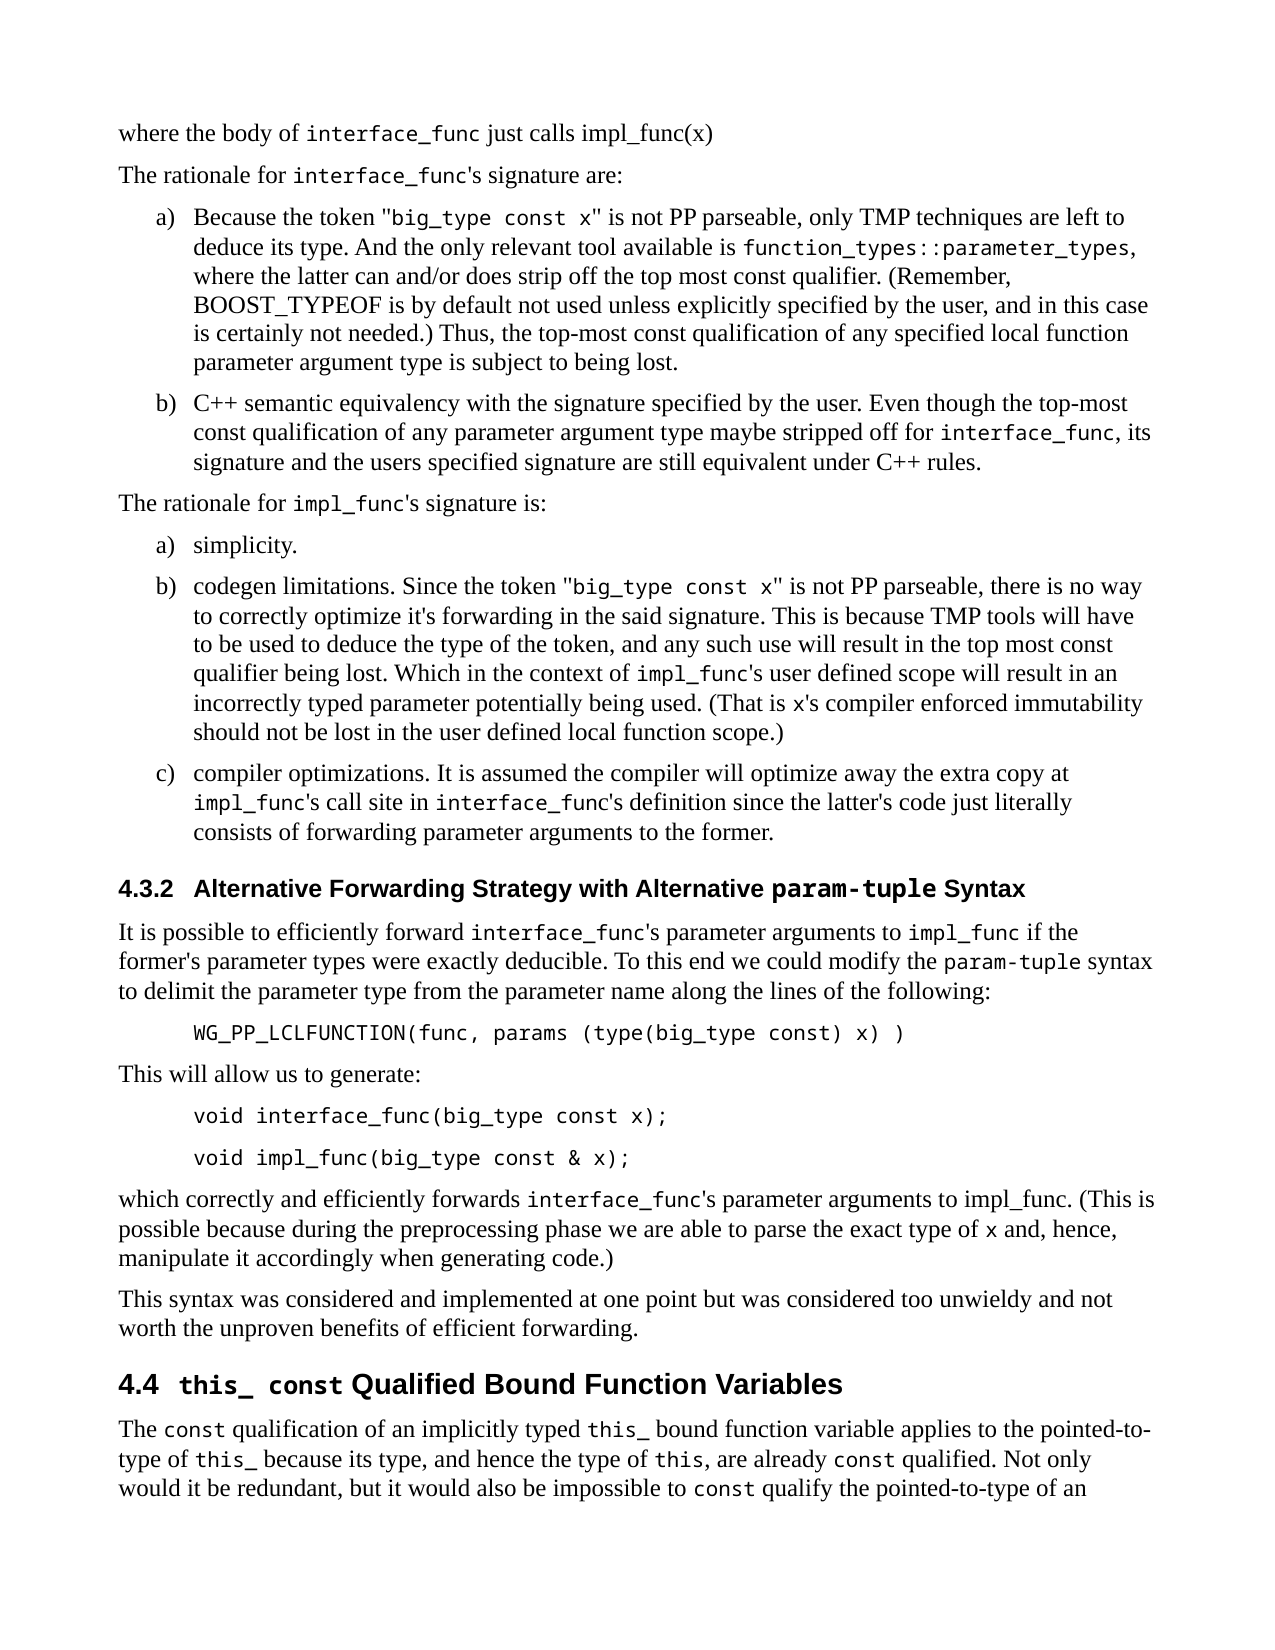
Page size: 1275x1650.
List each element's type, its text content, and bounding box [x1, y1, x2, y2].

text void impl_func(big_type const & x); [118, 1142, 1157, 1172]
text The rationale for impl_func's signature is: [118, 488, 1157, 517]
text The const qualification of an implicitly typed this_ bound function variable applies to the pointed-to-type of this_ because its type, and hence the type of this, are already const qualified. Not only would it be redundant, but it would also be impossible to const qualify the pointed-to-type of an [118, 1414, 1157, 1503]
text void interface_func(big_type const x); [118, 1100, 1157, 1130]
text where the body of interface_func just calls impl_func(x) [118, 118, 1157, 148]
text It is possible to efficiently forward interface_func's parameter arguments to impl_func if the former's parameter types were exactly deducible. To this end we could modify the param-tuple syntax to delimit the parameter type from the parameter name along the lines of the following: [118, 917, 1157, 1005]
text The rationale for interface_func's signature are: [118, 160, 1157, 189]
subtitle Alternative Forwarding Strategy with Alternative param-tuple Syntax [118, 870, 1157, 904]
text which correctly and efficiently forwards interface_func's parameter arguments to impl_func. (This is possible because during the preprocessing phase we are able to parse the exact type of x and, hence, manipulate it accordingly when generating code.) [118, 1184, 1157, 1272]
list compiler optimizations. It is assumed the compiler will optimize away the extra copy at impl_func's call site in interface_func's definition since the latter's code just literally consists of forwarding parameter arguments to the former. [156, 758, 1157, 845]
text This will allow us to generate: [118, 1059, 1157, 1088]
list simplicity. [156, 530, 1157, 559]
subtitle this_ const Qualified Bound Function Variables [118, 1367, 1157, 1402]
text WG_PP_LCLFUNCTION(func, params (type(big_type const) x) ) [118, 1017, 1157, 1047]
list codegen limitations. Since the token "big_type const x" is not PP parseable, there is no way to correctly optimize it's forwarding in the said signature. This is because TMP tools will have to be used to deduce the type of the token, and any such use will result in the top most const qualifier being lost. Which in the context of impl_func's user defined scope will result in an incorrectly typed parameter potentially being used. (That is x's compiler enforced immutability should not be lost in the user defined local function scope.) [156, 571, 1157, 746]
text This syntax was considered and implemented at one point but was considered too unwieldy and not worth the unproven benefits of efficient forwarding. [118, 1284, 1157, 1342]
list Because the token "big_type const x" is not PP parseable, only TMP techniques are left to deduce its type. And the only relevant tool available is function_types::parameter_types, where the latter can and/or does strip off the top most const qualifier. (Remember, BOOST_TYPEOF is by default not used unless explicitly specified by the user, and in this case is certainly not needed.) Thus, the top-most const qualification of any specified local function parameter argument type is subject to being lost. [156, 202, 1157, 376]
list C++ semantic equivalency with the signature specified by the user. Even though the top-most const qualification of any parameter argument type maybe stripped off for interface_func, its signature and the users specified signature are still equivalent under C++ rules. [156, 388, 1157, 476]
